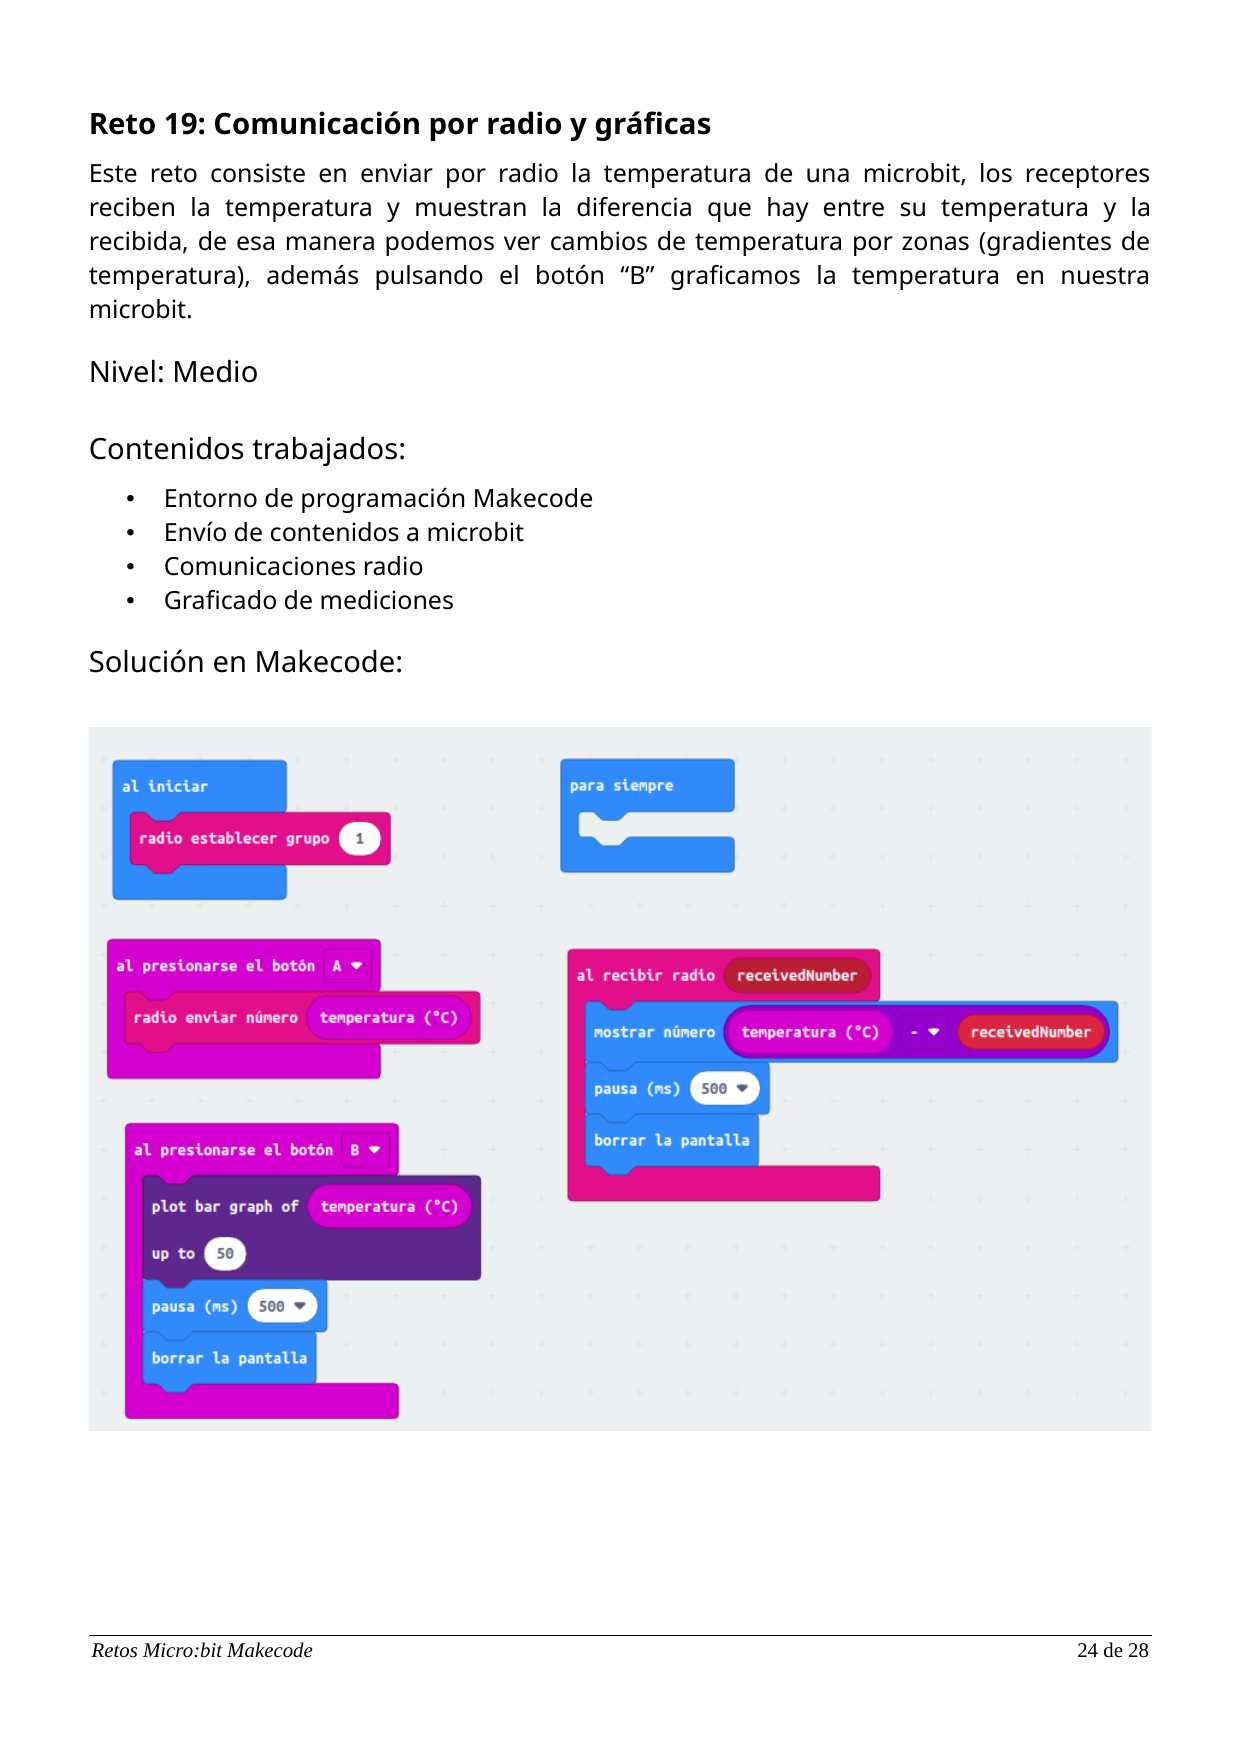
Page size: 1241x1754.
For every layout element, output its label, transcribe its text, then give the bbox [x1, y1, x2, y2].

picture [88, 727, 1152, 1431]
text Este reto consiste en enviar por radio la temperatura de una microbit, los receptores reciben la temperatura y muestran la diferencia que hay entre su temperatura y la recibida, de esa manera podemos ver cambios de temperatura por zonas (gradientes de temperatura), además pulsando el botón “B” graficamos la temperatura en nuestra microbit. [88, 156, 1152, 326]
subtitle Contenidos trabajados: [88, 428, 1152, 468]
subtitle Reto 19: Comunicación por radio y gráficas [88, 103, 1152, 143]
list Envío de contenidos a microbit [126, 514, 1152, 548]
list Graficado de mediciones [126, 582, 1152, 617]
list Entorno de programación Makecode [126, 480, 1152, 514]
list Comunicaciones radio [126, 548, 1152, 582]
subtitle Solución en Makecode: [88, 642, 1152, 681]
subtitle Nivel: Medio [88, 351, 1152, 391]
